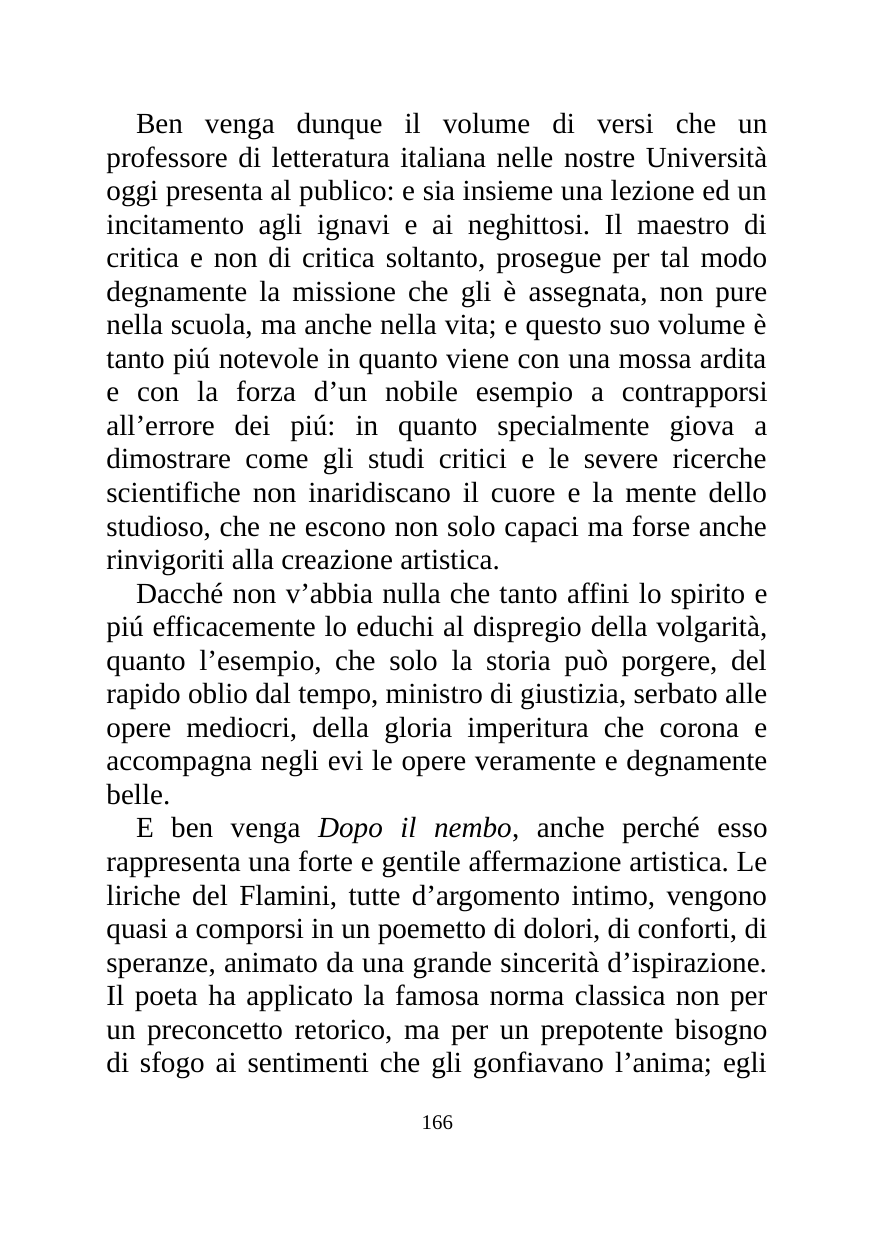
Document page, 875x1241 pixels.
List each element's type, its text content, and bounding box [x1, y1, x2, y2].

text E ben venga Dopo il nembo, anche perché esso rappresenta una forte e gentile affermazione artistica. Le liriche del Flamini, tutte d’argomento intimo, vengono quasi a comporsi in un poemetto di dolori, di conforti, di speranze, animato da una grande sincerità d’ispirazione. Il poeta ha applicato la famosa norma classica non per un preconcetto retorico, ma per un prepotente bisogno di sfogo ai sentimenti che gli gonfiavano l’anima; egli [106, 811, 768, 1079]
text Ben venga dunque il volume di versi che un professore di letteratura italiana nelle nostre Università oggi presenta al publico: e sia insieme una lezione ed un incitamento agli ignavi e ai neghittosi. Il maestro di critica e non di critica soltanto, prosegue per tal modo degnamente la missione che gli è assegnata, non pure nella scuola, ma anche nella vita; e questo suo volume è tanto piú notevole in quanto viene con una mossa ardita e con la forza d’un nobile esempio a contrapporsi all’errore dei piú: in quanto specialmente giova a dimostrare come gli studi critici e le severe ricerche scientifiche non inaridiscano il cuore e la mente dello studioso, che ne escono non solo capaci ma forse anche rinvigoriti alla creazione artistica. [106, 106, 768, 576]
text Dacché non v’abbia nulla che tanto affini lo spirito e piú efficacemente lo educhi al dispregio della volgarità, quanto l’esempio, che solo la storia può porgere, del rapido oblio dal tempo, ministro di giustizia, serbato alle opere mediocri, della gloria imperitura che corona e accompagna negli evi le opere veramente e degnamente belle. [106, 576, 768, 811]
